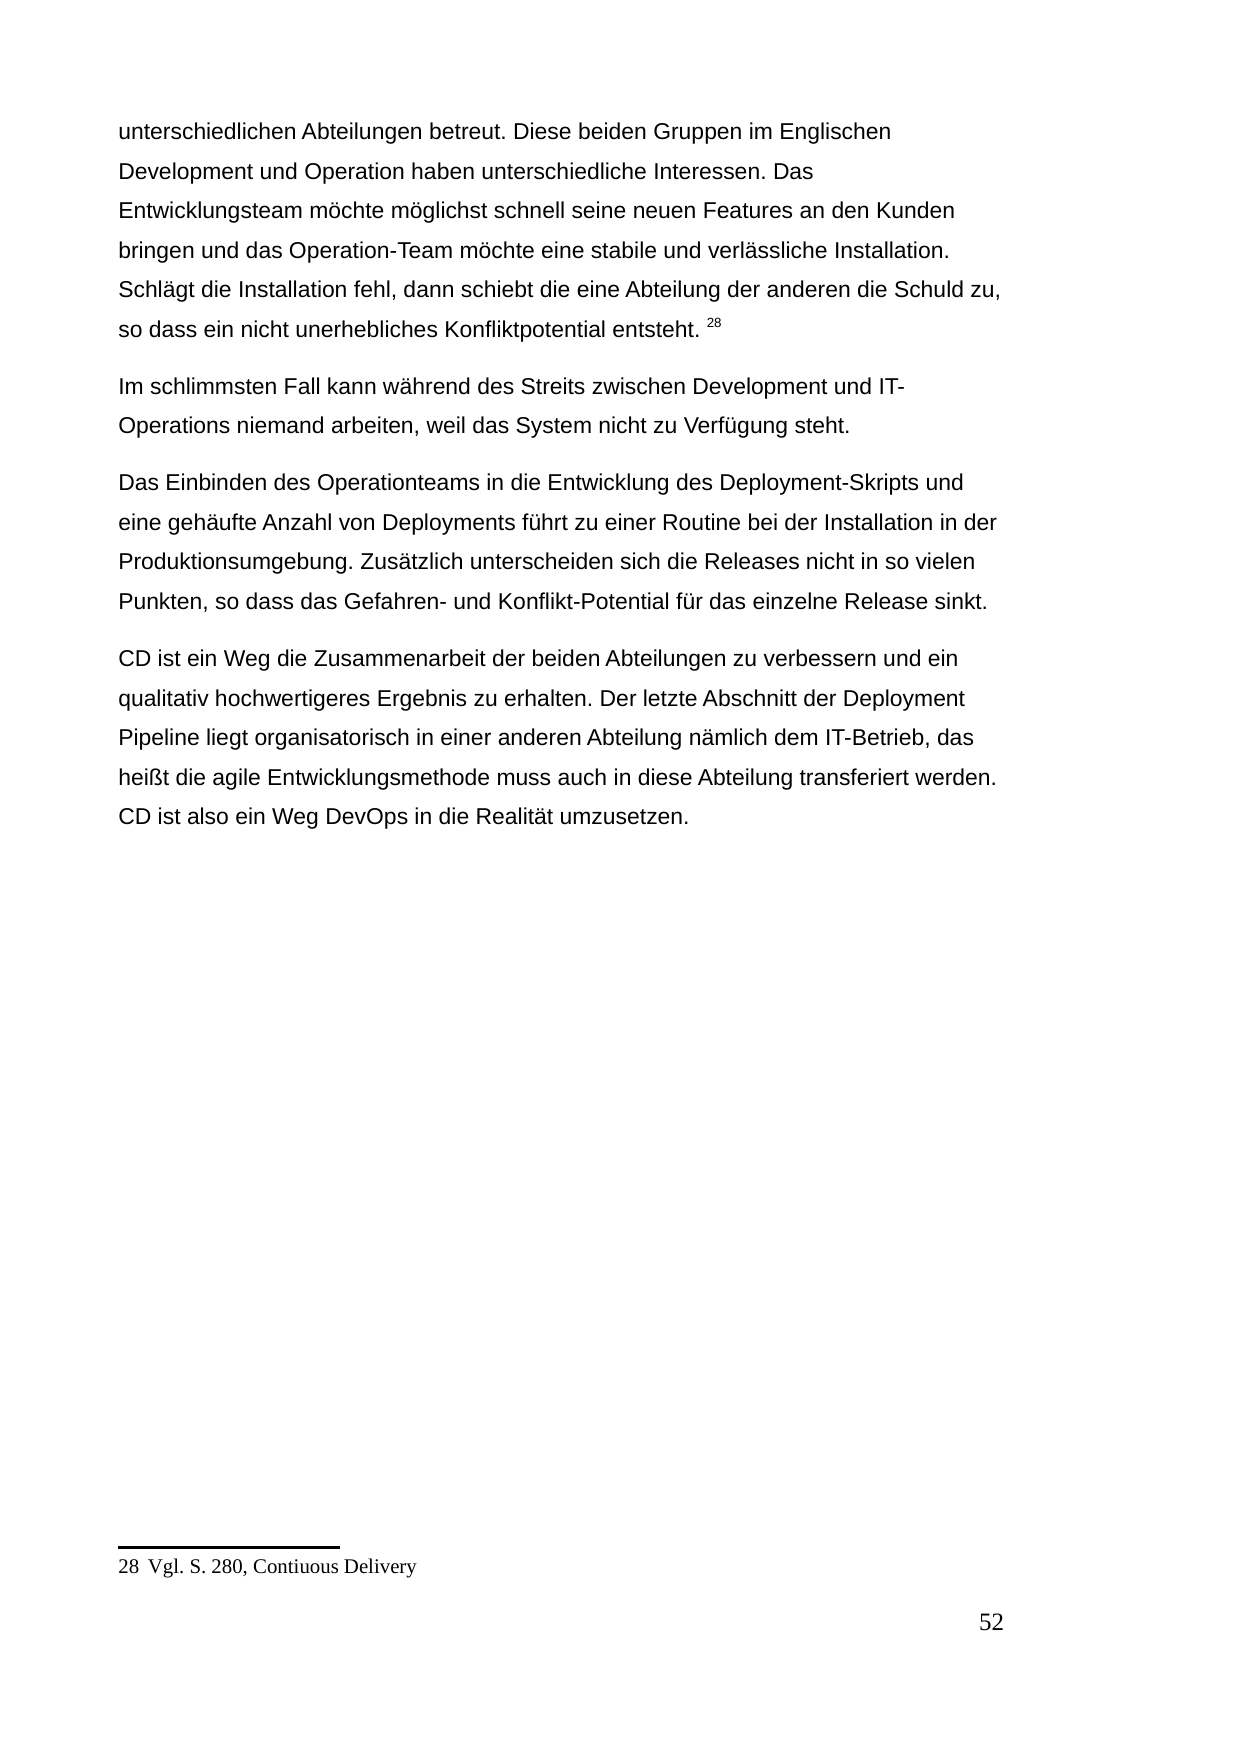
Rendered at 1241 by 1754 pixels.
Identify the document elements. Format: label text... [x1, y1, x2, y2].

text Das Einbinden des Operationteams in die Entwicklung des Deployment-Skripts und eine gehäufte Anzahl von Deployments führt zu einer Routine bei der Installation in der Produktionsumgebung. Zusätzlich unterscheiden sich die Releases nicht in so vielen Punkten, so dass das Gefahren- und Konflikt-Potential für das einzelne Release sinkt. [118, 469, 1004, 614]
text CD ist ein Weg die Zusammenarbeit der beiden Abteilungen zu verbessern und ein qualitativ hochwertigeres Ergebnis zu erhalten. Der letzte Abschnitt der Deployment Pipeline liegt organisatorisch in einer anderen Abteilung nämlich dem IT-Betrieb, das heißt die agile Entwicklungsmethode muss auch in diese Abteilung transferiert werden. CD ist also ein Weg DevOps in die Realität umzusetzen. [118, 645, 1004, 829]
text unterschiedlichen Abteilungen betreut. Diese beiden Gruppen im Englischen Development und Operation haben unterschiedliche Interessen. Das Entwicklungsteam möchte möglichst schnell seine neuen Features an den Kunden bringen und das Operation-Team möchte eine stabile und verlässliche Installation. Schlägt die Installation fehl, dann schiebt die eine Abteilung der anderen die Schuld zu, so dass ein nicht unerhebliches Konfliktpotential entsteht. [118, 118, 1004, 342]
text Vgl. S. 280, Contiuous Delivery [118, 1553, 1004, 1578]
text Im schlimmsten Fall kann während des Streits zwischen Development und IT-Operations niemand arbeiten, weil das System nicht zu Verfügung steht. [118, 373, 1004, 438]
